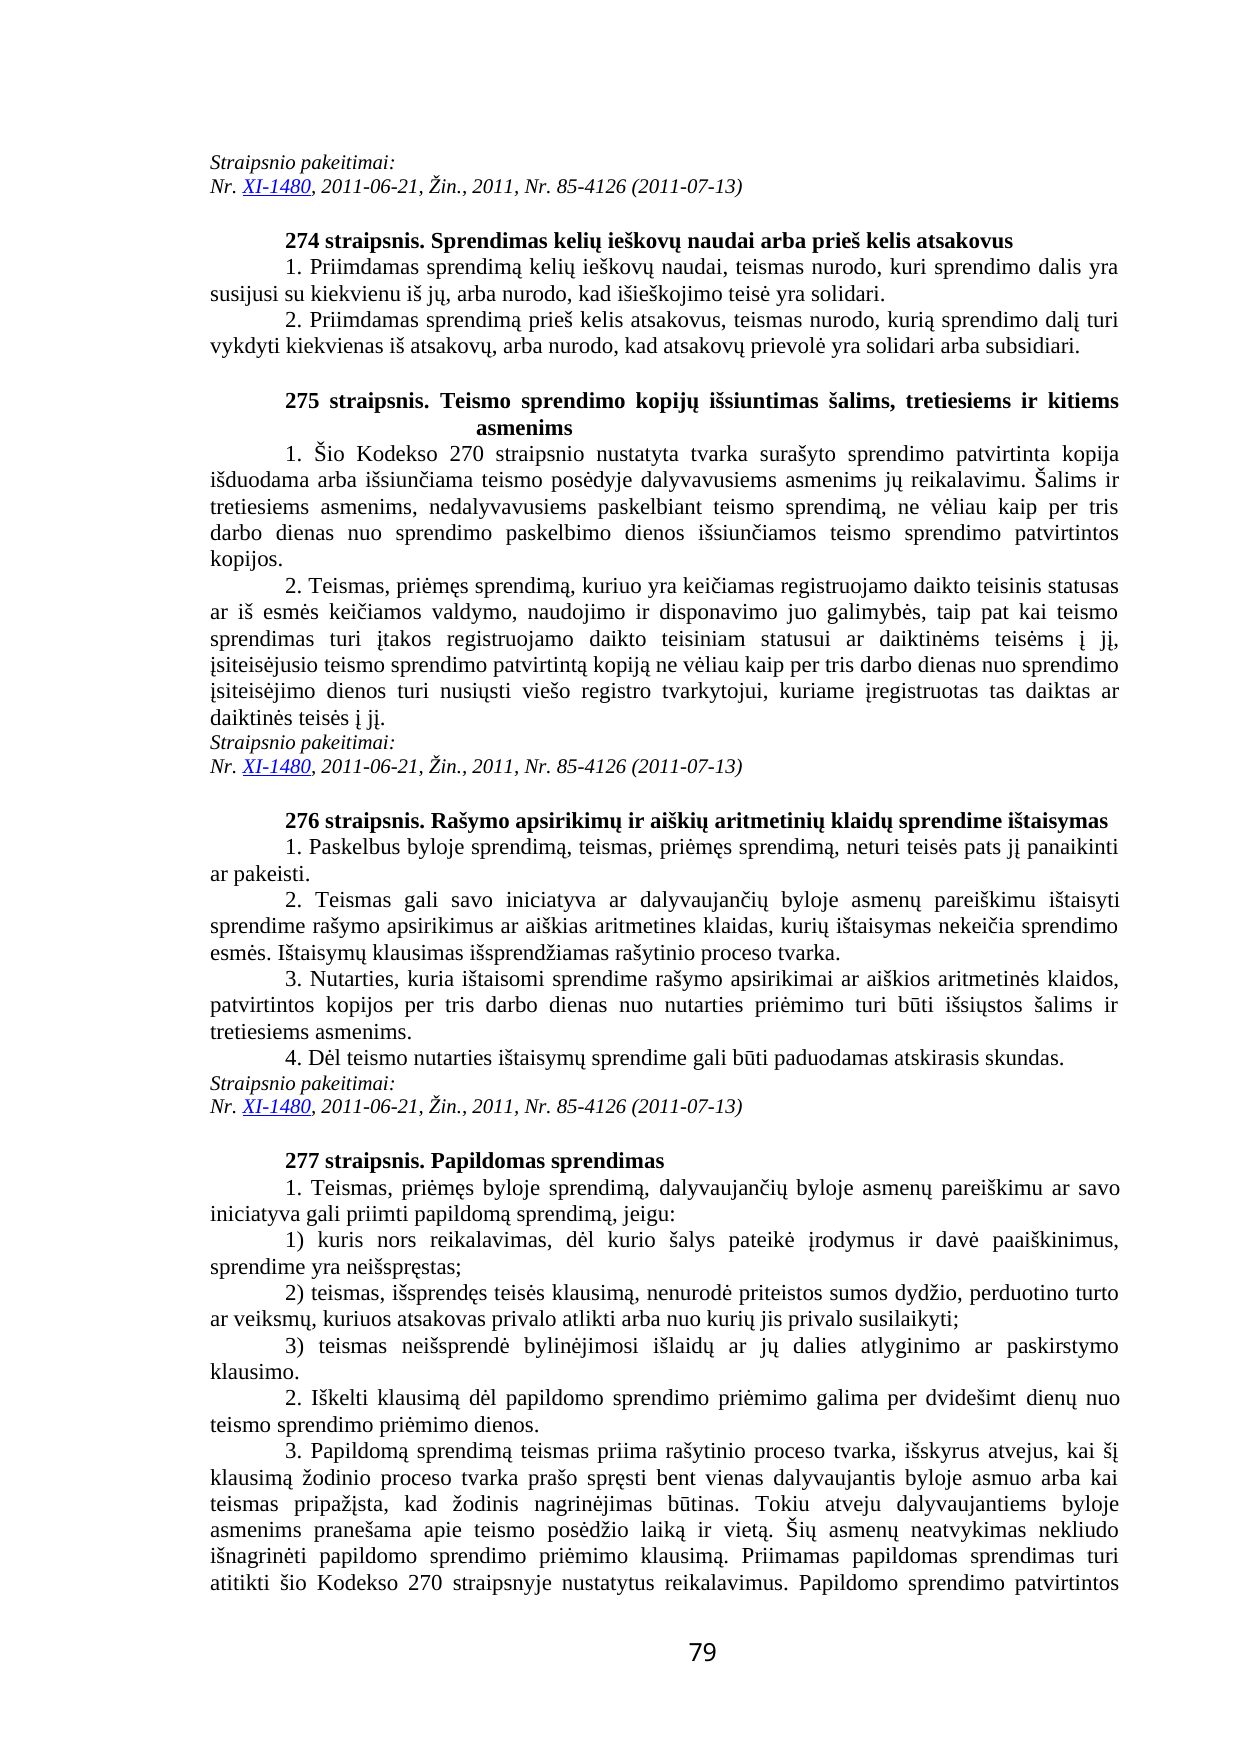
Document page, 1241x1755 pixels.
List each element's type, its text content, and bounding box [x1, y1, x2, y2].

text 274 straipsnis. Sprendimas kelių ieškovų naudai arba prieš kelis atsakovus [210, 227, 1120, 253]
text 3) teismas neišsprendė bylinėjimosi išlaidų ar jų dalies atlyginimo ar paskirstymo klausimo. [210, 1332, 1120, 1384]
text Nr. XI-1480, 2011-06-21, Žin., 2011, Nr. 85-4126 (2011-07-13) [210, 1094, 1120, 1118]
text 3. Nutarties, kuria ištaisomi sprendime rašymo apsirikimai ar aiškios aritmetinės klaidos, patvirtintos kopijos per tris darbo dienas nuo nutarties priėmimo turi būti išsiųstos šalims ir tretiesiems asmenims. [210, 965, 1120, 1044]
text 1. Priimdamas sprendimą kelių ieškovų naudai, teismas nurodo, kuri sprendimo dalis yra susijusi su kiekvienu iš jų, arba nurodo, kad išieškojimo teisė yra solidari. [210, 253, 1120, 306]
text Nr. XI-1480, 2011-06-21, Žin., 2011, Nr. 85-4126 (2011-07-13) [210, 754, 1120, 778]
text 2) teismas, išsprendęs teisės klausimą, nenurodė priteistos sumos dydžio, perduotino turto ar veiksmų, kuriuos atsakovas privalo atlikti arba nuo kurių jis privalo susilaikyti; [210, 1279, 1120, 1332]
text Straipsnio pakeitimai: [210, 150, 1120, 174]
text 276 straipsnis. Rašymo apsirikimų ir aiškių aritmetinių klaidų sprendime ištaisymas [285, 807, 1120, 833]
text Straipsnio pakeitimai: [210, 730, 1120, 754]
text 2. Teismas, priėmęs sprendimą, kuriuo yra keičiamas registruojamo daikto teisinis statusas ar iš esmės keičiamos valdymo, naudojimo ir disponavimo juo galimybės, taip pat kai teismo sprendimas turi įtakos registruojamo daikto teisiniam statusui ar daiktinėms teisėms į jį, įsiteisėjusio teismo sprendimo patvirtintą kopiją ne vėliau kaip per tris darbo dienas nuo sprendimo įsiteisėjimo dienos turi nusiųsti viešo registro tvarkytojui, kuriame įregistruotas tas daiktas ar daiktinės teisės į jį. [210, 572, 1120, 730]
text 275 straipsnis. Teismo sprendimo kopijų išsiuntimas šalims, tretiesiems ir kitiems asmenims [285, 387, 1120, 440]
text Nr. XI-1480, 2011-06-21, Žin., 2011, Nr. 85-4126 (2011-07-13) [210, 174, 1120, 198]
text 4. Dėl teismo nutarties ištaisymų sprendime gali būti paduodamas atskirasis skundas. [210, 1044, 1120, 1070]
text Straipsnio pakeitimai: [210, 1070, 1120, 1094]
text 2. Iškelti klausimą dėl papildomo sprendimo priėmimo galima per dvidešimt dienų nuo teismo sprendimo priėmimo dienos. [210, 1384, 1120, 1437]
text 3. Papildomą sprendimą teismas priima rašytinio proceso tvarka, išskyrus atvejus, kai šį klausimą žodinio proceso tvarka prašo spręsti bent vienas dalyvaujantis byloje asmuo arba kai teismas pripažįsta, kad žodinis nagrinėjimas būtinas. Tokiu atveju dalyvaujantiems byloje asmenims pranešama apie teismo posėdžio laiką ir vietą. Šių asmenų neatvykimas nekliudo išnagrinėti papildomo sprendimo priėmimo klausimą. Priimamas papildomas sprendimas turi atitikti šio Kodekso 270 straipsnyje nustatytus reikalavimus. Papildomo sprendimo patvirtintos [210, 1437, 1120, 1595]
text 1. Šio Kodekso 270 straipsnio nustatyta tvarka surašyto sprendimo patvirtinta kopija išduodama arba išsiunčiama teismo posėdyje dalyvavusiems asmenims jų reikalavimu. Šalims ir tretiesiems asmenims, nedalyvavusiems paskelbiant teismo sprendimą, ne vėliau kaip per tris darbo dienas nuo sprendimo paskelbimo dienos išsiunčiamos teismo sprendimo patvirtintos kopijos. [210, 440, 1120, 572]
text 1. Teismas, priėmęs byloje sprendimą, dalyvaujančių byloje asmenų pareiškimu ar savo iniciatyva gali priimti papildomą sprendimą, jeigu: [210, 1174, 1120, 1226]
text 2. Teismas gali savo iniciatyva ar dalyvaujančių byloje asmenų pareiškimu ištaisyti sprendime rašymo apsirikimus ar aiškias aritmetines klaidas, kurių ištaisymas nekeičia sprendimo esmės. Ištaisymų klausimas išsprendžiamas rašytinio proceso tvarka. [210, 886, 1120, 965]
text 2. Priimdamas sprendimą prieš kelis atsakovus, teismas nurodo, kurią sprendimo dalį turi vykdyti kiekvienas iš atsakovų, arba nurodo, kad atsakovų prievolė yra solidari arba subsidiari. [210, 306, 1120, 359]
text 1) kuris nors reikalavimas, dėl kurio šalys pateikė įrodymus ir davė paaiškinimus, sprendime yra neišspręstas; [210, 1226, 1120, 1279]
text 277 straipsnis. Papildomas sprendimas [210, 1147, 1120, 1174]
text 1. Paskelbus byloje sprendimą, teismas, priėmęs sprendimą, neturi teisės pats jį panaikinti ar pakeisti. [210, 833, 1120, 886]
